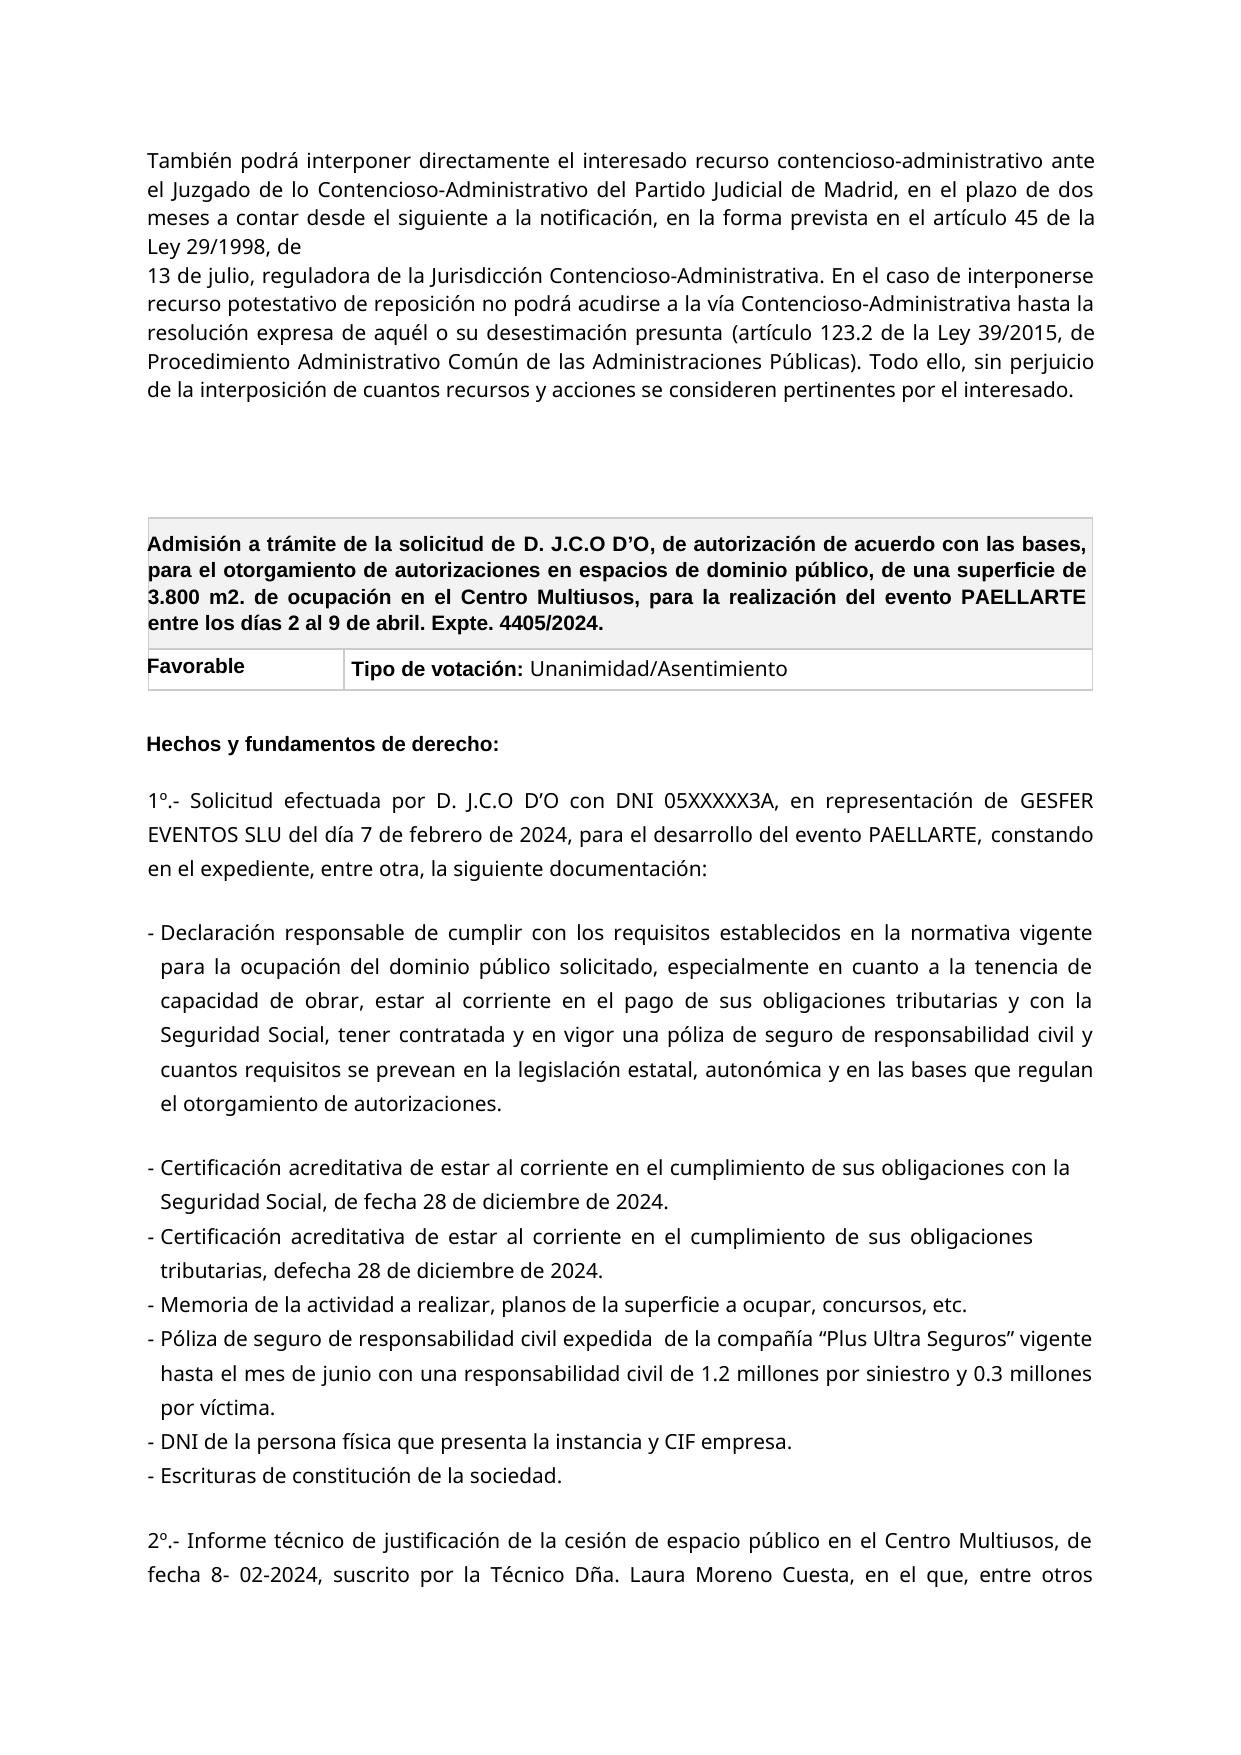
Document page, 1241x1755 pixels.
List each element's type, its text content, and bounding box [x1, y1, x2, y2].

list Memoria de la actividad a realizar, planos de la superficie a ocupar, concursos, etc. [147, 1291, 1222, 1319]
list Certificación acreditativa de estar al corriente en el cumplimiento de sus obligaciones con la Seguridad Social, de fecha 28 de diciembre de 2024. [147, 1153, 1093, 1215]
list Declaración responsable de cumplir con los requisitos establecidos en la normativa vigente para la ocupación del dominio público solicitado, especialmente en cuanto a la tenencia de capacidad de obrar, estar al corriente en el pago de sus obligaciones tributarias y con la Seguridad Social, tener contratada y en vigor una póliza de seguro de responsabilidad civil y cuantos requisitos se prevean en la legislación estatal, autonómica y en las bases que regulan el otorgamiento de autorizaciones. [147, 918, 1093, 1117]
table_header Admisión a trámite de la solicitud de D. J.C.O D’O, de autorización de acuerdo con las bases, para el otorgamiento de autorizaciones en espacios de dominio público, de una superficie de 3.800 m2. de ocupación en el Centro Multiusos, para la realización del evento PAELLARTE entre los días 2 al 9 de abril. Expte. 4405/2024. [149, 519, 1092, 648]
list Póliza de seguro de responsabilidad civil expedida de la compañía “Plus Ultra Seguros” vigente hasta el mes de junio con una responsabilidad civil de 1.2 millones por siniestro y 0.3 millones por víctima. [147, 1324, 1093, 1421]
list DNI de la persona física que presenta la instancia y CIF empresa. [147, 1427, 1222, 1455]
table_cell Tipo de votación: Unanimidad/Asentimiento [345, 650, 1092, 689]
text 13 de julio, reguladora de la Jurisdicción Contencioso-Administrativa. En el caso de interponerse recurso potestativo de reposición no podrá acudirse a la vía Contencioso-Administrativa hasta la resolución expresa de aquél o su desestimación presunta (artículo 123.2 de la Ley 39/2015, de Procedimiento Administrativo Común de las Administraciones Públicas). Todo ello, sin perjuicio de la interposición de cuantos recursos y acciones se consideren pertinentes por el interesado. [147, 261, 1096, 404]
list Escrituras de constitución de la sociedad. [147, 1461, 1222, 1489]
list Certificación acreditativa de estar al corriente en el cumplimiento de sus obligaciones tributarias, defecha 28 de diciembre de 2024. [147, 1222, 1094, 1284]
text 2º.- Informe técnico de justificación de la cesión de espacio público en el Centro Multiusos, de fecha 8- 02-2024, suscrito por la Técnico Dña. Laura Moreno Cuesta, en el que, entre otros [147, 1526, 1093, 1588]
text 1º.- Solicitud efectuada por D. J.C.O D’O con DNI 05XXXXX3A, en representación de GESFER EVENTOS SLU del día 7 de febrero de 2024, para el desarrollo del evento PAELLARTE, constando en el expediente, entre otra, la siguiente documentación: [147, 786, 1093, 883]
text También podrá interponer directamente el interesado recurso contencioso-administrativo ante el Juzgado de lo Contencioso-Administrativo del Partido Judicial de Madrid, en el plazo de dos meses a contar desde el siguiente a la notificación, en la forma prevista en el artículo 45 de la Ley 29/1998, de [147, 146, 1095, 261]
subtitle Hechos y fundamentos de derecho: [146, 732, 1222, 756]
table_cell Favorable [149, 650, 343, 689]
